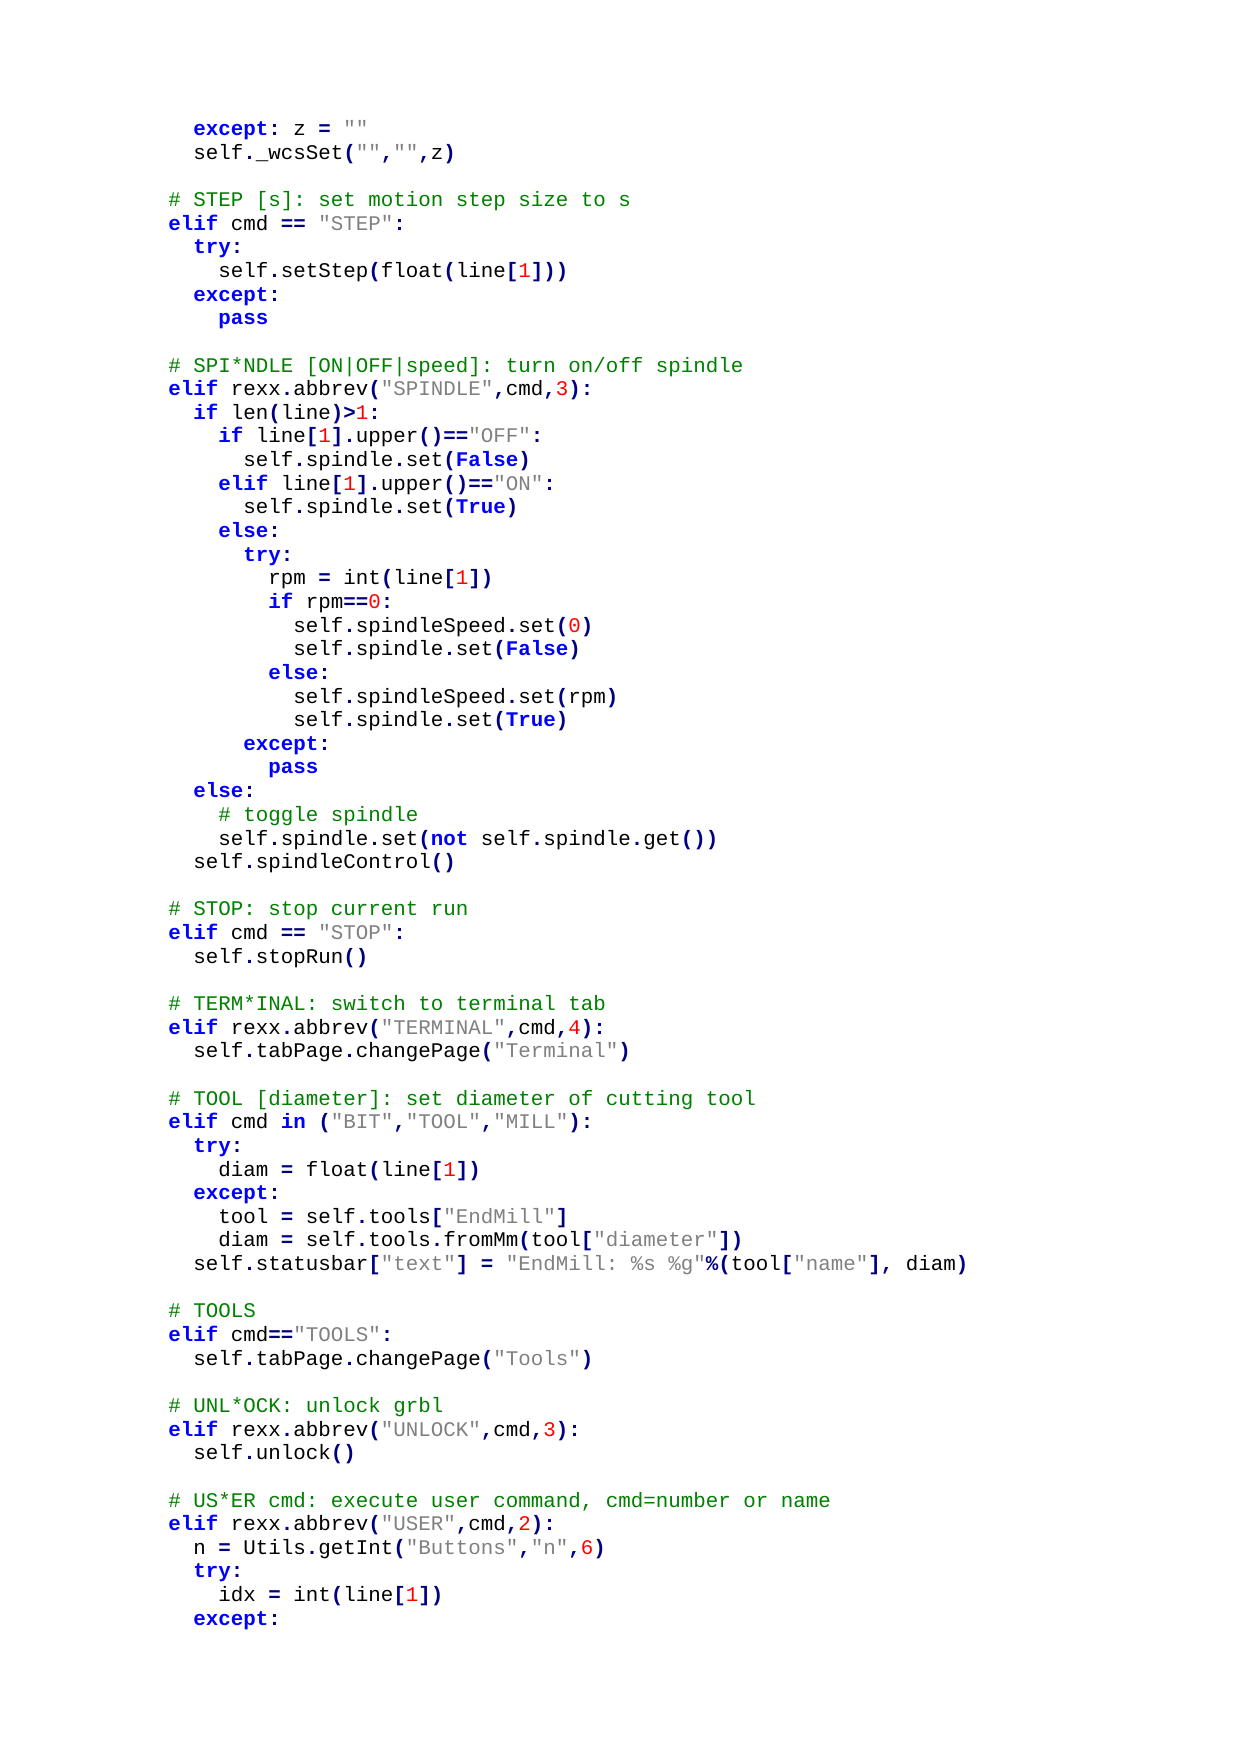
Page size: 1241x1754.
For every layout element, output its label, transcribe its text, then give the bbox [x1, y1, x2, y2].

text self.spindleControl() [118, 851, 1122, 875]
text # UNL*OCK: unlock grbl [118, 1395, 1122, 1419]
text elif line[1].upper()=="ON": [118, 473, 1122, 496]
text # STOP: stop current run [118, 898, 1122, 922]
text elif rexx.abbrev("USER",cmd,2): [118, 1513, 1122, 1537]
text elif rexx.abbrev("UNLOCK",cmd,3): [118, 1419, 1122, 1442]
text diam = float(line[1]) [118, 1158, 1122, 1182]
text else: [118, 780, 1122, 804]
text self.spindleSpeed.set(0) [118, 615, 1122, 638]
text self.spindle.set(True) [118, 709, 1122, 733]
text except: [118, 1182, 1122, 1206]
text try: [118, 236, 1122, 260]
text self.stopRun() [118, 946, 1122, 969]
text if line[1].upper()=="OFF": [118, 426, 1122, 449]
text # TOOLS [118, 1300, 1122, 1324]
text self.spindle.set(True) [118, 496, 1122, 520]
text self._wcsSet("","",z) [118, 142, 1122, 165]
text elif cmd=="TOOLS": [118, 1324, 1122, 1348]
text idx = int(line[1]) [118, 1584, 1122, 1608]
text elif rexx.abbrev("TERMINAL",cmd,4): [118, 1017, 1122, 1040]
text diam = self.tools.fromMm(tool["diameter"]) [118, 1229, 1122, 1253]
text elif cmd == "STOP": [118, 922, 1122, 946]
text self.spindleSpeed.set(rpm) [118, 686, 1122, 709]
text else: [118, 662, 1122, 686]
text n = Utils.getInt("Buttons","n",6) [118, 1537, 1122, 1561]
text if rpm==0: [118, 591, 1122, 615]
text try: [118, 1135, 1122, 1158]
text # toggle spindle [118, 804, 1122, 827]
text elif cmd == "STEP": [118, 213, 1122, 236]
text elif cmd in ("BIT","TOOL","MILL"): [118, 1111, 1122, 1135]
text self.spindle.set(False) [118, 449, 1122, 473]
text rpm = int(line[1]) [118, 567, 1122, 591]
text self.tabPage.changePage("Terminal") [118, 1040, 1122, 1064]
text try: [118, 1561, 1122, 1584]
text self.unlock() [118, 1442, 1122, 1466]
text except: z = "" [118, 118, 1122, 142]
text # TOOL [diameter]: set diameter of cutting tool [118, 1088, 1122, 1111]
text pass [118, 757, 1122, 780]
text # US*ER cmd: execute user command, cmd=number or name [118, 1489, 1122, 1513]
text self.tabPage.changePage("Tools") [118, 1348, 1122, 1371]
text self.spindle.set(False) [118, 638, 1122, 662]
text self.statusbar["text"] = "EndMill: %s %g"%(tool["name"], diam) [118, 1253, 1122, 1277]
text except: [118, 284, 1122, 307]
text except: [118, 733, 1122, 757]
text else: [118, 520, 1122, 544]
text # TERM*INAL: switch to terminal tab [118, 993, 1122, 1017]
text # STEP [s]: set motion step size to s [118, 189, 1122, 213]
text if len(line)>1: [118, 402, 1122, 426]
text pass [118, 307, 1122, 331]
text elif rexx.abbrev("SPINDLE",cmd,3): [118, 378, 1122, 402]
text tool = self.tools["EndMill"] [118, 1206, 1122, 1229]
text # SPI*NDLE [ON|OFF|speed]: turn on/off spindle [118, 354, 1122, 378]
text self.spindle.set(not self.spindle.get()) [118, 827, 1122, 851]
text except: [118, 1608, 1122, 1631]
text try: [118, 544, 1122, 567]
text self.setStep(float(line[1])) [118, 260, 1122, 284]
